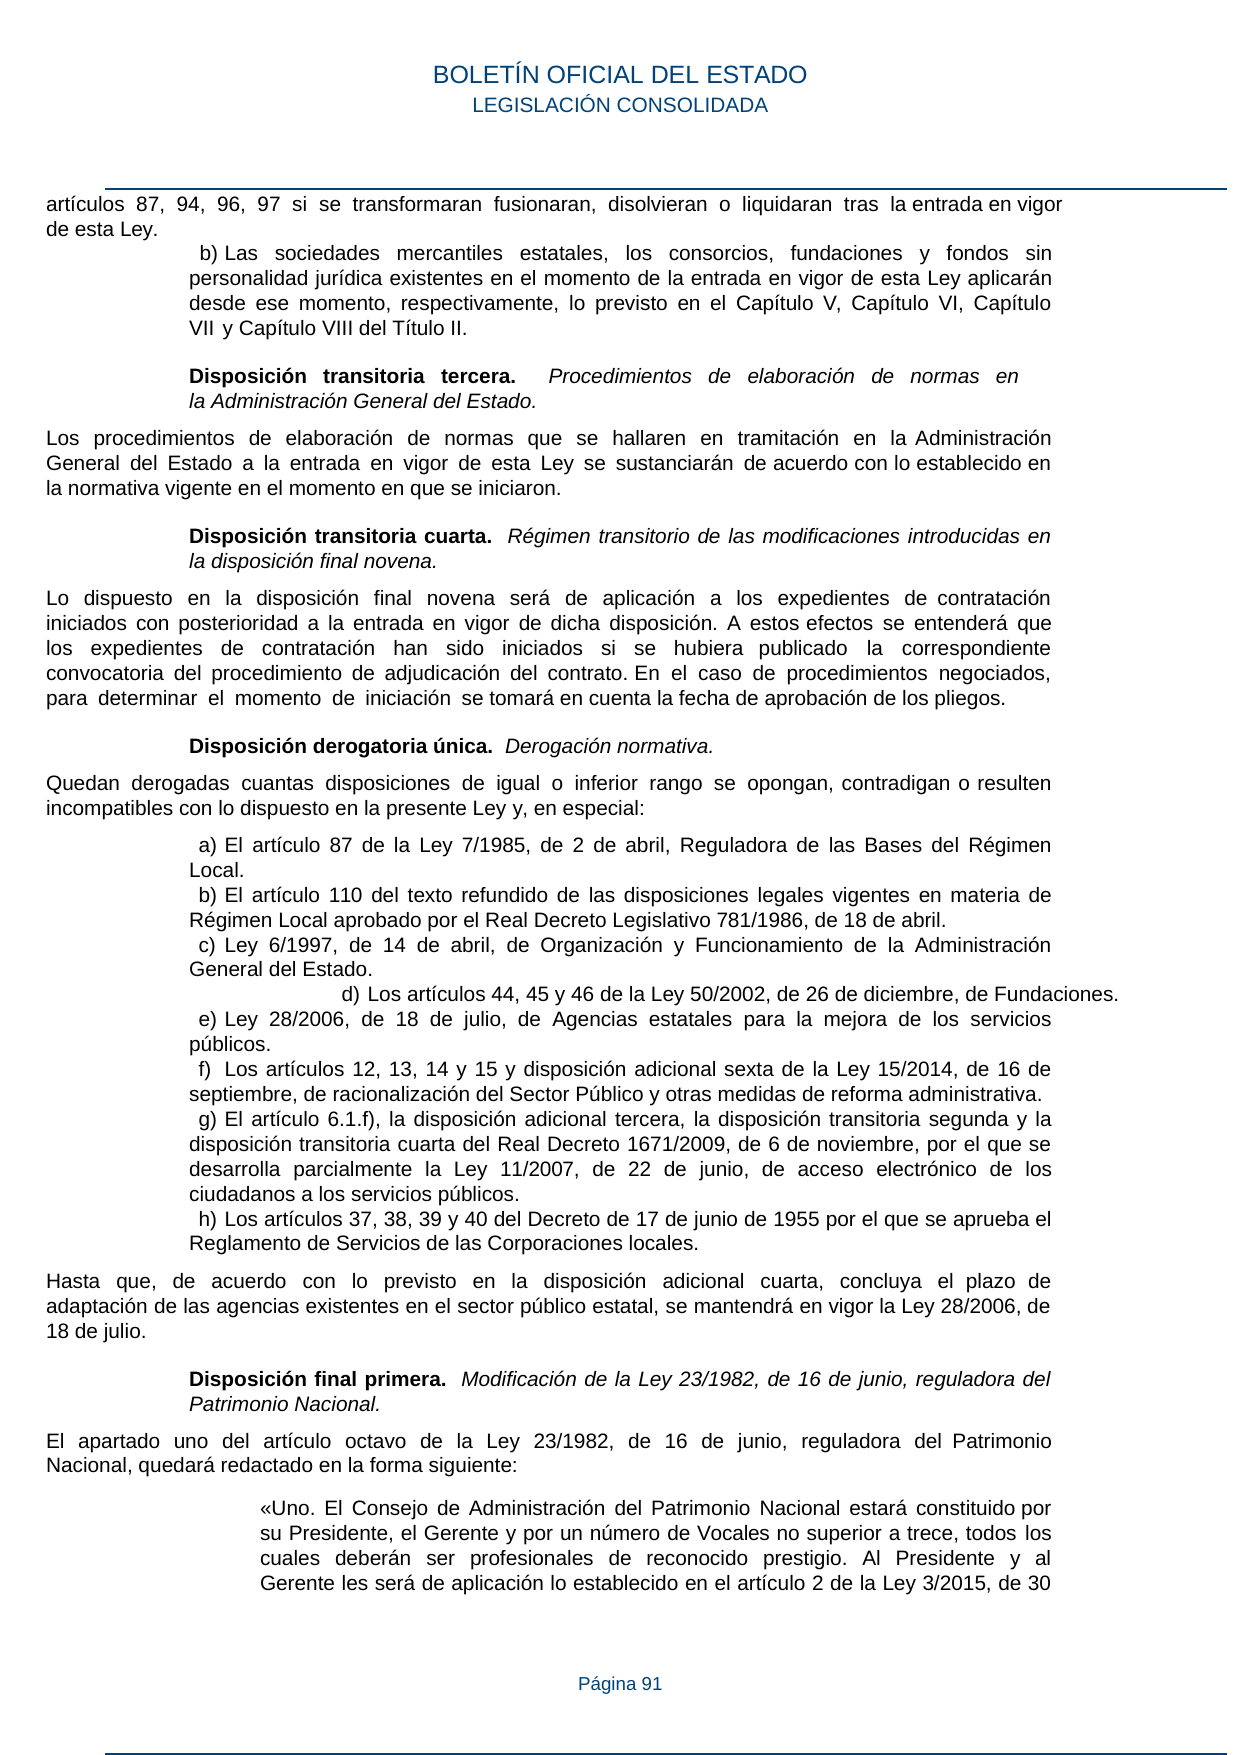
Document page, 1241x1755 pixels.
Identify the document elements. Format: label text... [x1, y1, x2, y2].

text Disposición derogatoria única. Derogación normativa. [189, 734, 1195, 758]
text Disposición transitoria tercera. Procedimientos de elaboración de normas en la Administración General del Estado. [189, 364, 1052, 413]
list Ley 28/2006, de 18 de julio, de Agencias estatales para la mejora de los servicios públicos. [163, 1007, 1052, 1056]
list Ley 6/1997, de 14 de abril, de Organización y Funcionamiento de la Administración General del Estado. [163, 932, 1052, 981]
list Los artículos 37, 38, 39 y 40 del Decreto de 17 de junio de 1955 por el que se aprueba el Reglamento de Servicios de las Corporaciones locales. [163, 1206, 1052, 1255]
text Hasta que, de acuerdo con lo previsto en la disposición adicional cuarta, concluya el plazo de adaptación de las agencias existentes en el sector público estatal, se mantendrá en vigor la Ley 28/2006, de 18 de julio. [46, 1269, 1052, 1342]
list Las sociedades mercantiles estatales, los consorcios, fundaciones y fondos sin personalidad jurídica existentes en el momento de la entrada en vigor de esta Ley aplicarán desde ese momento, respectivamente, lo previsto en el Capítulo V, Capítulo VI, Capítulo VII y Capítulo VIII del Título II. [164, 241, 1052, 340]
text artículos 87, 94, 96, 97 si se transformaran fusionaran, disolvieran o liquidaran tras la entrada en vigor de esta Ley. [46, 188, 1072, 240]
list El artículo 87 de la Ley 7/1985, de 2 de abril, Reguladora de las Bases del Régimen Local. [163, 833, 1052, 882]
list El artículo 110 del texto refundido de las disposiciones legales vigentes en materia de Régimen Local aprobado por el Real Decreto Legislativo 781/1986, de 18 de abril. [163, 883, 1052, 931]
list Los artículos 44, 45 y 46 de la Ley 50/2002, de 26 de diciembre, de Fundaciones. [341, 982, 1195, 1006]
text El apartado uno del artículo octavo de la Ley 23/1982, de 16 de junio, reguladora del Patrimonio Nacional, quedará redactado en la forma siguiente: [46, 1428, 1052, 1477]
list Los artículos 12, 13, 14 y 15 y disposición adicional sexta de la Ley 15/2014, de 16 de septiembre, de racionalización del Sector Público y otras medidas de reforma administrativa. [163, 1057, 1052, 1106]
text Los procedimientos de elaboración de normas que se hallaren en tramitación en la Administración General del Estado a la entrada en vigor de esta Ley se sustanciarán de acuerdo con lo establecido en la normativa vigente en el momento en que se iniciaron. [46, 426, 1052, 500]
text Quedan derogadas cuantas disposiciones de igual o inferior rango se opongan, contradigan o resulten incompatibles con lo dispuesto en la presente Ley y, en especial: [46, 771, 1052, 819]
text Lo dispuesto en la disposición final novena será de aplicación a los expedientes de contratación iniciados con posterioridad a la entrada en vigor de dicha disposición. A estos efectos se entenderá que los expedientes de contratación han sido iniciados si se hubiera publicado la correspondiente convocatoria del procedimiento de adjudicación del contrato. En el caso de procedimientos negociados, para determinar el momento de iniciación se tomará en cuenta la fecha de aprobación de los pliegos. [46, 586, 1052, 709]
list El artículo 6.1.f), la disposición adicional tercera, la disposición transitoria segunda y la disposición transitoria cuarta del Real Decreto 1671/2009, de 6 de noviembre, por el que se desarrolla parcialmente la Ley 11/2007, de 22 de junio, de acceso electrónico de los ciudadanos a los servicios públicos. [163, 1107, 1052, 1205]
text Disposición transitoria cuarta. Régimen transitorio de las modificaciones introducidas en la disposición final novena. [189, 524, 1066, 573]
text Disposición final primera. Modificación de la Ley 23/1982, de 16 de junio, reguladora del Patrimonio Nacional. [189, 1367, 1066, 1416]
text «Uno. El Consejo de Administración del Patrimonio Nacional estará constituido por su Presidente, el Gerente y por un número de Vocales no superior a trece, todos los cuales deberán ser profesionales de reconocido prestigio. Al Presidente y al Gerente les será de aplicación lo establecido en el artículo 2 de la Ley 3/2015, de 30 [260, 1496, 1052, 1594]
